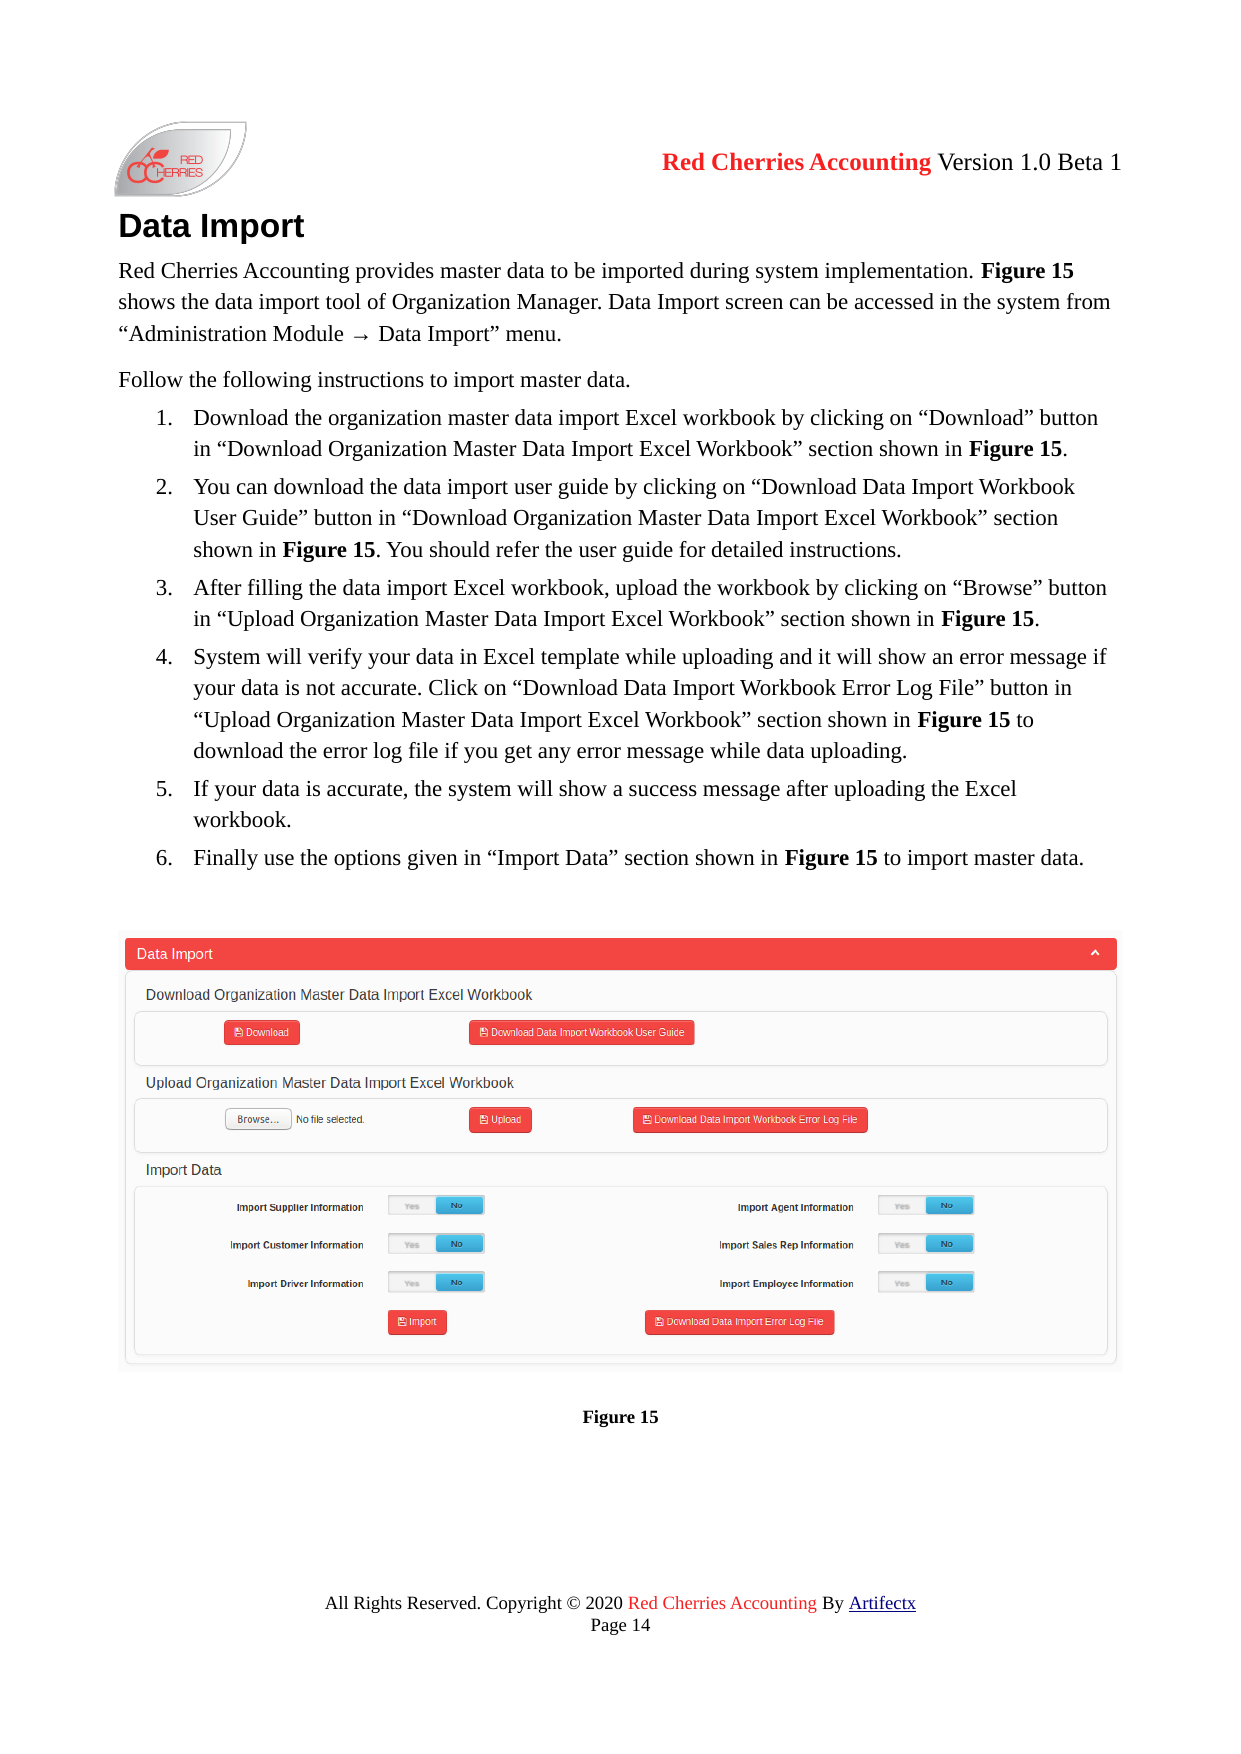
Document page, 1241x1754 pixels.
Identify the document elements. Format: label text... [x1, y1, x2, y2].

list Finally use the options given in “Import Data” section shown in Figure 15 to import master data. [156, 844, 1122, 871]
picture [113, 120, 248, 198]
list After filling the data import Excel workbook, upload the workbook by clicking on “Browse” button in “Upload Organization Master Data Import Excel Workbook” section shown in Figure 15. [156, 573, 1122, 631]
list Download the organization master data import Excel workbook by clicking on “Download” button in “Download Organization Master Data Import Excel Workbook” section shown in Figure 15. [156, 404, 1122, 462]
subtitle Data Import [118, 206, 1122, 244]
list If your data is accurate, the system will show a success message after uploading the Excel workbook. [156, 775, 1122, 833]
text Figure 15 [118, 1406, 1122, 1428]
picture [118, 930, 1123, 1372]
text Red Cherries Accounting provides master data to be imported during system implementation. Figure 15 shows the data import tool of Organization Manager. Data Import screen can be accessed in the system from “Administration Module → Data Import” menu. [118, 257, 1122, 346]
list System will verify your data in Excel template while uploading and it will show an error message if your data is not accurate. Click on “Download Data Import Workbook Error Log File” button in “Upload Organization Master Data Import Excel Workbook” section shown in Figure 15 to download the error log file if you get any error message while data uploading. [156, 643, 1122, 764]
text Follow the following instructions to import master data. [118, 366, 1122, 392]
list You can download the data import user guide by clicking on “Download Data Import Workbook User Guide” button in “Download Organization Master Data Import Excel Workbook” section shown in Figure 15. You should refer the user guide for detailed instructions. [156, 473, 1122, 562]
